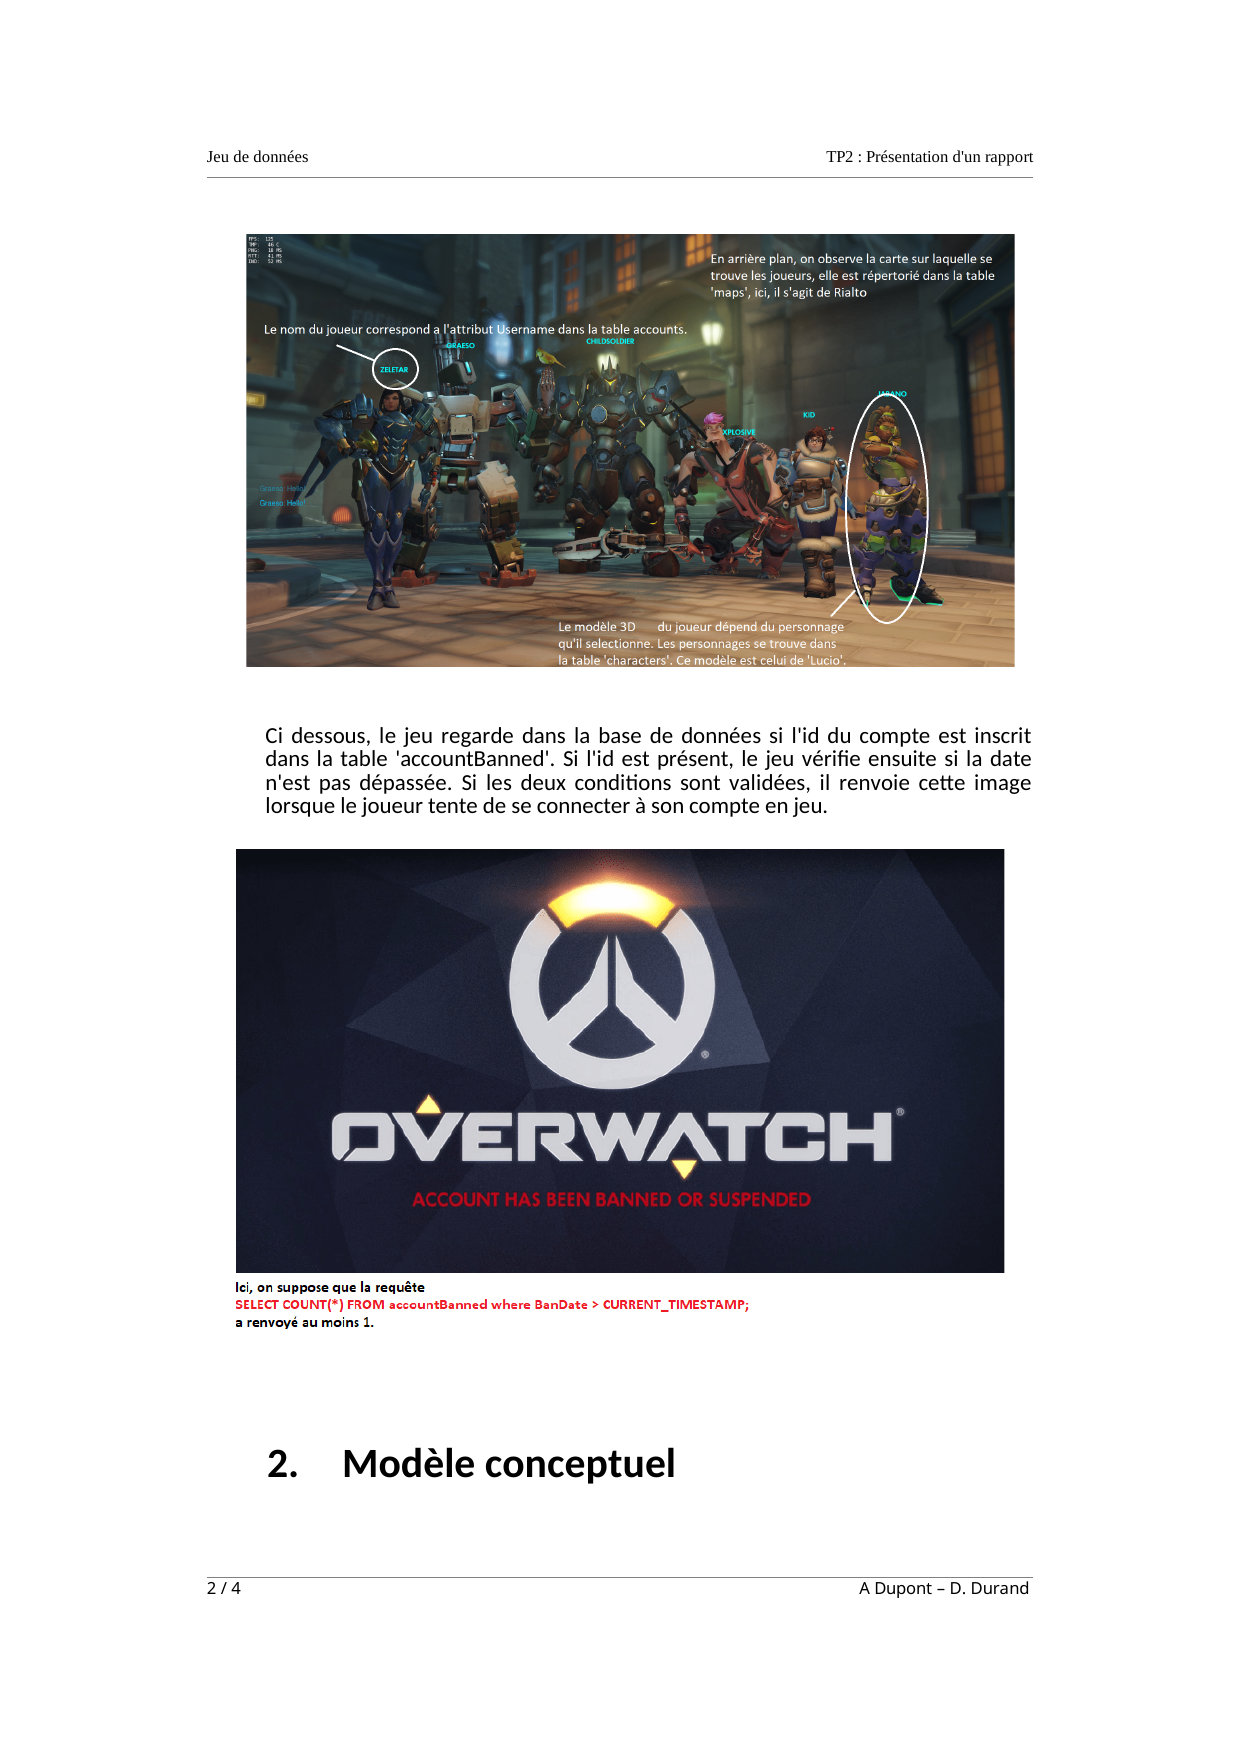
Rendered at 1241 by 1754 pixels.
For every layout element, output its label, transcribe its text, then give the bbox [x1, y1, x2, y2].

picture [246, 234, 1015, 667]
picture [236, 849, 1005, 1340]
subtitle Modèle conceptuel [265, 1447, 1033, 1488]
text Ci dessous, le jeu regarde dans la base de données si l'id du compte est inscrit dans la table 'accountBanned'. Si l'id est présent, le jeu vérifie ensuite si la date n'est pas dépassée. Si les deux conditions sont validées, il renvoie cette image lorsque le joueur tente de se connecter à son compte en jeu. [265, 726, 1033, 820]
